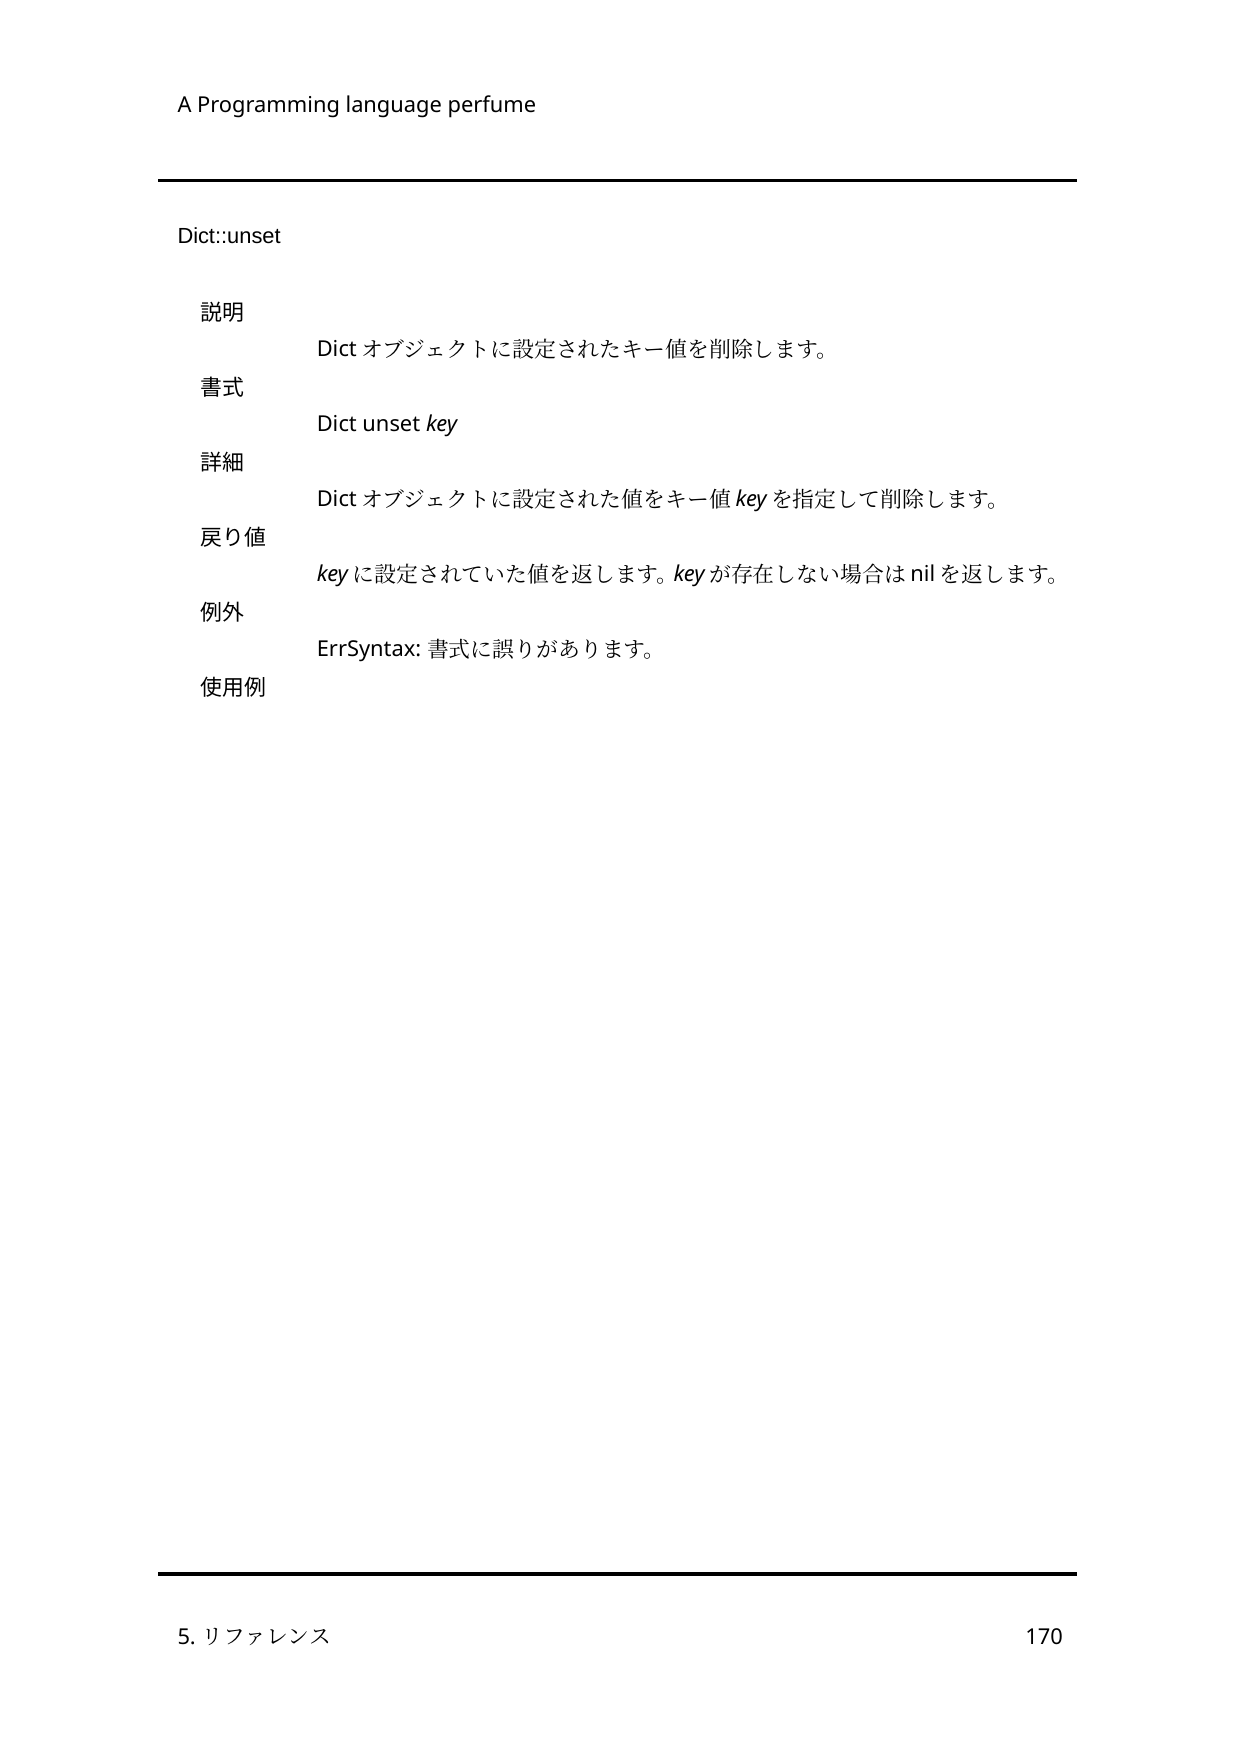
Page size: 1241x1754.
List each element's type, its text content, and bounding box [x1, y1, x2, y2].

table_cell 書式 [200, 367, 317, 442]
table_cell Dict unset key [317, 367, 1063, 442]
table_header 説明 [200, 292, 317, 367]
table_header Dictオブジェクトに設定されたキー値を削除します。 [317, 292, 1063, 367]
table_cell Dictオブジェクトに設定された値をキー値keyを指定して削除します。 [317, 442, 1063, 517]
table_cell [317, 667, 1063, 742]
table_cell 使用例 [200, 667, 317, 742]
table_cell keyに設定されていた値を返します。keyが存在しない場合はnilを返します。 [317, 517, 1063, 592]
table_cell ErrSyntax: 書式に誤りがあります。 [317, 592, 1063, 667]
subtitle Dict::unset [177, 217, 1063, 254]
table_cell 戻り値 [200, 517, 317, 592]
table_cell 例外 [200, 592, 317, 667]
table_cell 詳細 [200, 442, 317, 517]
